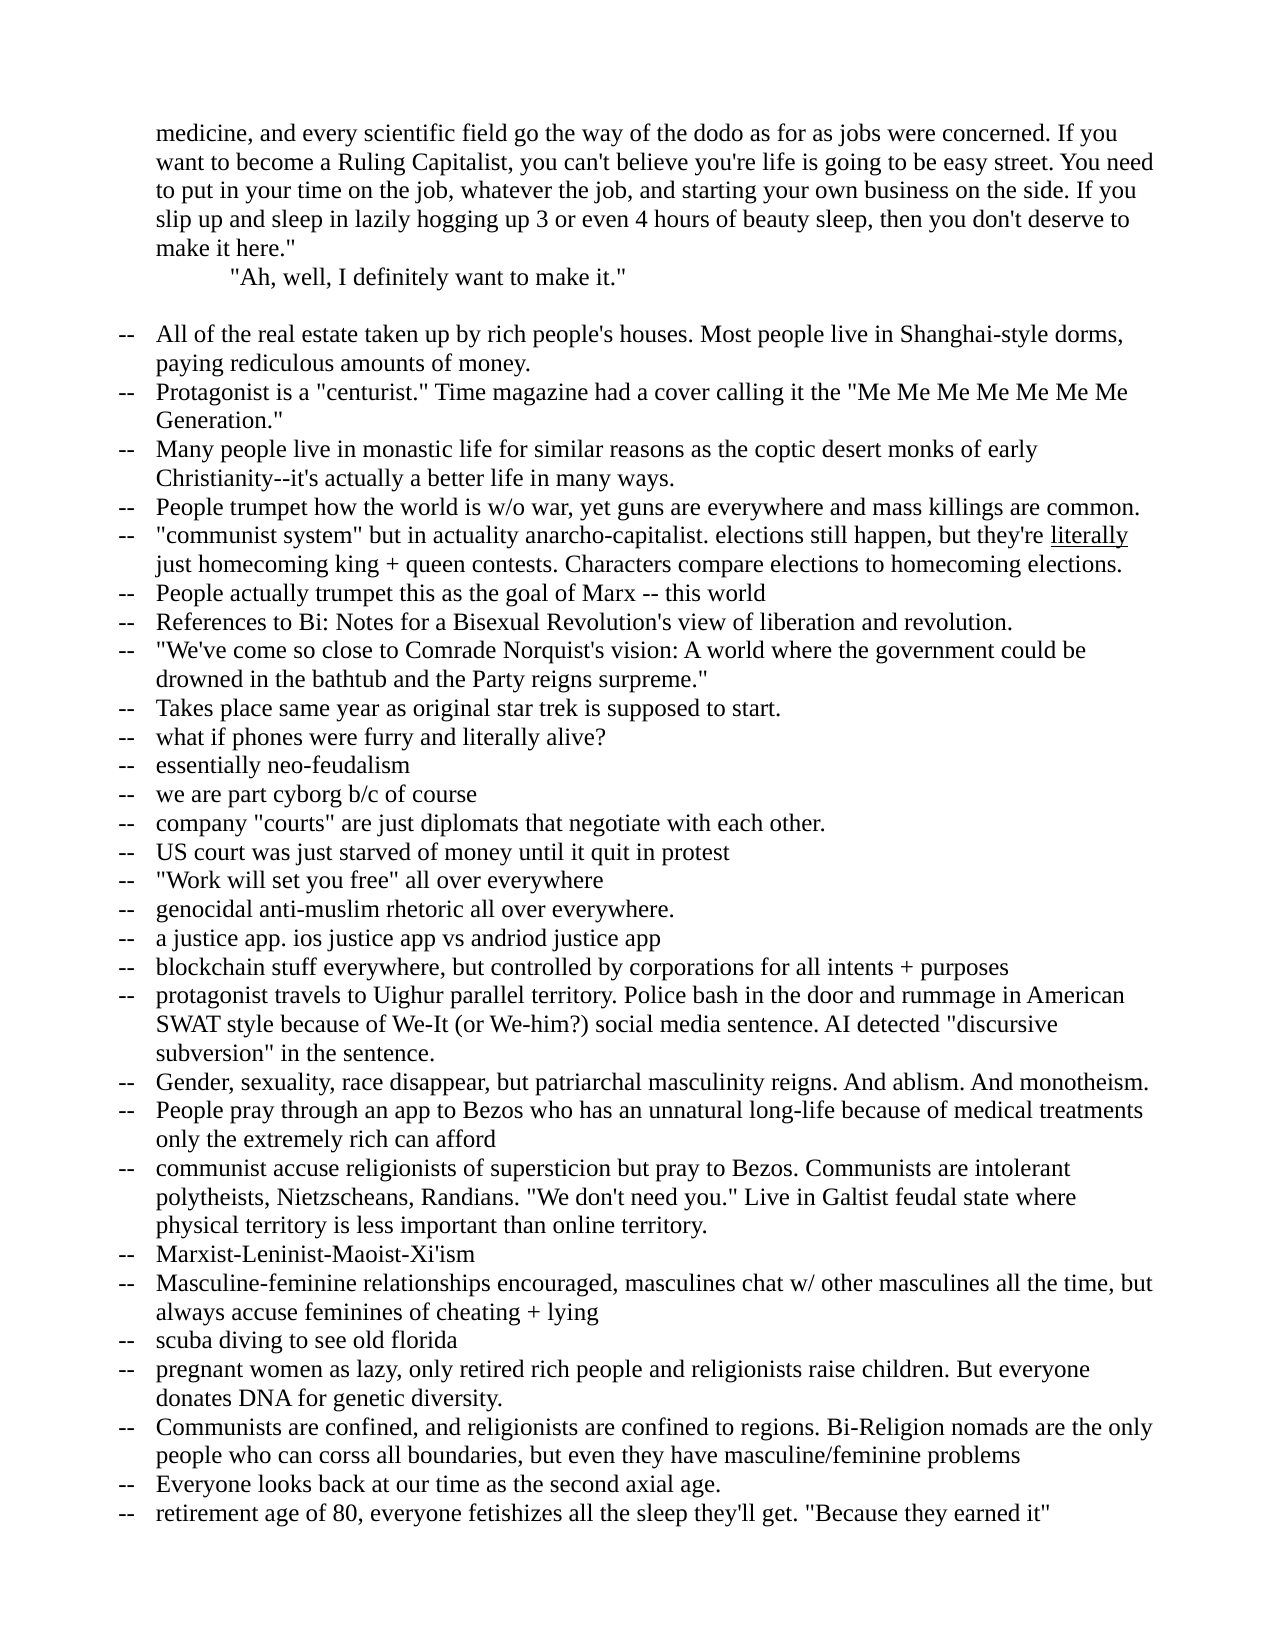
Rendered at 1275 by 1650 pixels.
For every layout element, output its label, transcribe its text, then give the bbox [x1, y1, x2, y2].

text -- US court was just starved of money until it quit in protest [118, 837, 1157, 866]
text -- communist accuse religionists of supersticion but pray to Bezos. Communists are intolerant polytheists, Nietzscheans, Randians. "We don't need you." Live in Galtist feudal state where physical territory is less important than online territory. [118, 1153, 1157, 1239]
text -- Marxist-Leninist-Maoist-Xi'ism [118, 1239, 1157, 1268]
text -- People pray through an app to Bezos who has an unnatural long-life because of medical treatments only the extremely rich can afford [118, 1096, 1157, 1153]
text -- Communists are confined, and religionists are confined to regions. Bi-Religion nomads are the only people who can corss all boundaries, but even they have masculine/feminine problems [118, 1412, 1157, 1469]
text -- pregnant women as lazy, only retired rich people and religionists raise children. But everyone donates DNA for genetic diversity. [118, 1354, 1157, 1412]
text -- what if phones were furry and literally alive? [118, 722, 1157, 751]
text -- scuba diving to see old florida [118, 1326, 1157, 1354]
text -- essentially neo-feudalism [118, 751, 1157, 779]
text -- People trumpet how the world is w/o war, yet guns are everywhere and mass killings are common. [118, 492, 1157, 521]
text -- company "courts" are just diplomats that negotiate with each other. [118, 808, 1157, 837]
text -- Masculine-feminine relationships encouraged, masculines chat w/ other masculines all the time, but always accuse feminines of cheating + lying [118, 1268, 1157, 1326]
text -- protagonist travels to Uighur parallel territory. Police bash in the door and rummage in American SWAT style because of We-It (or We-him?) social media sentence. AI detected "discursive subversion" in the sentence. [118, 981, 1157, 1067]
text -- blockchain stuff everywhere, but controlled by corporations for all intents + purposes [118, 952, 1157, 981]
text -- People actually trumpet this as the goal of Marx -- this world [118, 578, 1157, 607]
text medicine, and every scientific field go the way of the dodo as for as jobs were concerned. If you want to become a Ruling Capitalist, you can't believe you're life is going to be easy street. You need to put in your time on the job, whatever the job, and starting your own business on the side. If you slip up and sleep in lazily hogging up 3 or even 4 hours of beauty sleep, then you don't deserve to make it here." [118, 118, 1157, 262]
text -- we are part cyborg b/c of course [118, 779, 1157, 808]
text -- "We've come so close to Comrade Norquist's vision: A world where the government could be drowned in the bathtub and the Party reigns surpreme." [118, 636, 1157, 693]
text -- "Work will set you free" all over everywhere [118, 866, 1157, 894]
text -- Many people live in monastic life for similar reasons as the coptic desert monks of early Christianity--it's actually a better life in many ways. [118, 434, 1157, 492]
text -- Takes place same year as original star trek is supposed to start. [118, 693, 1157, 722]
text -- Everyone looks back at our time as the second axial age. [118, 1469, 1157, 1498]
text -- "communist system" but in actuality anarcho-capitalist. elections still happen, but they're literally just homecoming king + queen contests. Characters compare elections to homecoming elections. [118, 521, 1157, 578]
text -- Protagonist is a "centurist." Time magazine had a cover calling it the "Me Me Me Me Me Me Me Generation." [118, 377, 1157, 434]
text "Ah, well, I definitely want to make it." [118, 262, 1157, 291]
text -- Gender, sexuality, race disappear, but patriarchal masculinity reigns. And ablism. And monotheism. [118, 1067, 1157, 1096]
text -- genocidal anti-muslim rhetoric all over everywhere. [118, 894, 1157, 923]
text -- References to Bi: Notes for a Bisexual Revolution's view of liberation and revolution. [118, 607, 1157, 636]
text -- a justice app. ios justice app vs andriod justice app [118, 923, 1157, 952]
text -- All of the real estate taken up by rich people's houses. Most people live in Shanghai-style dorms, paying rediculous amounts of money. [118, 319, 1157, 377]
text -- retirement age of 80, everyone fetishizes all the sleep they'll get. "Because they earned it" [118, 1498, 1157, 1527]
